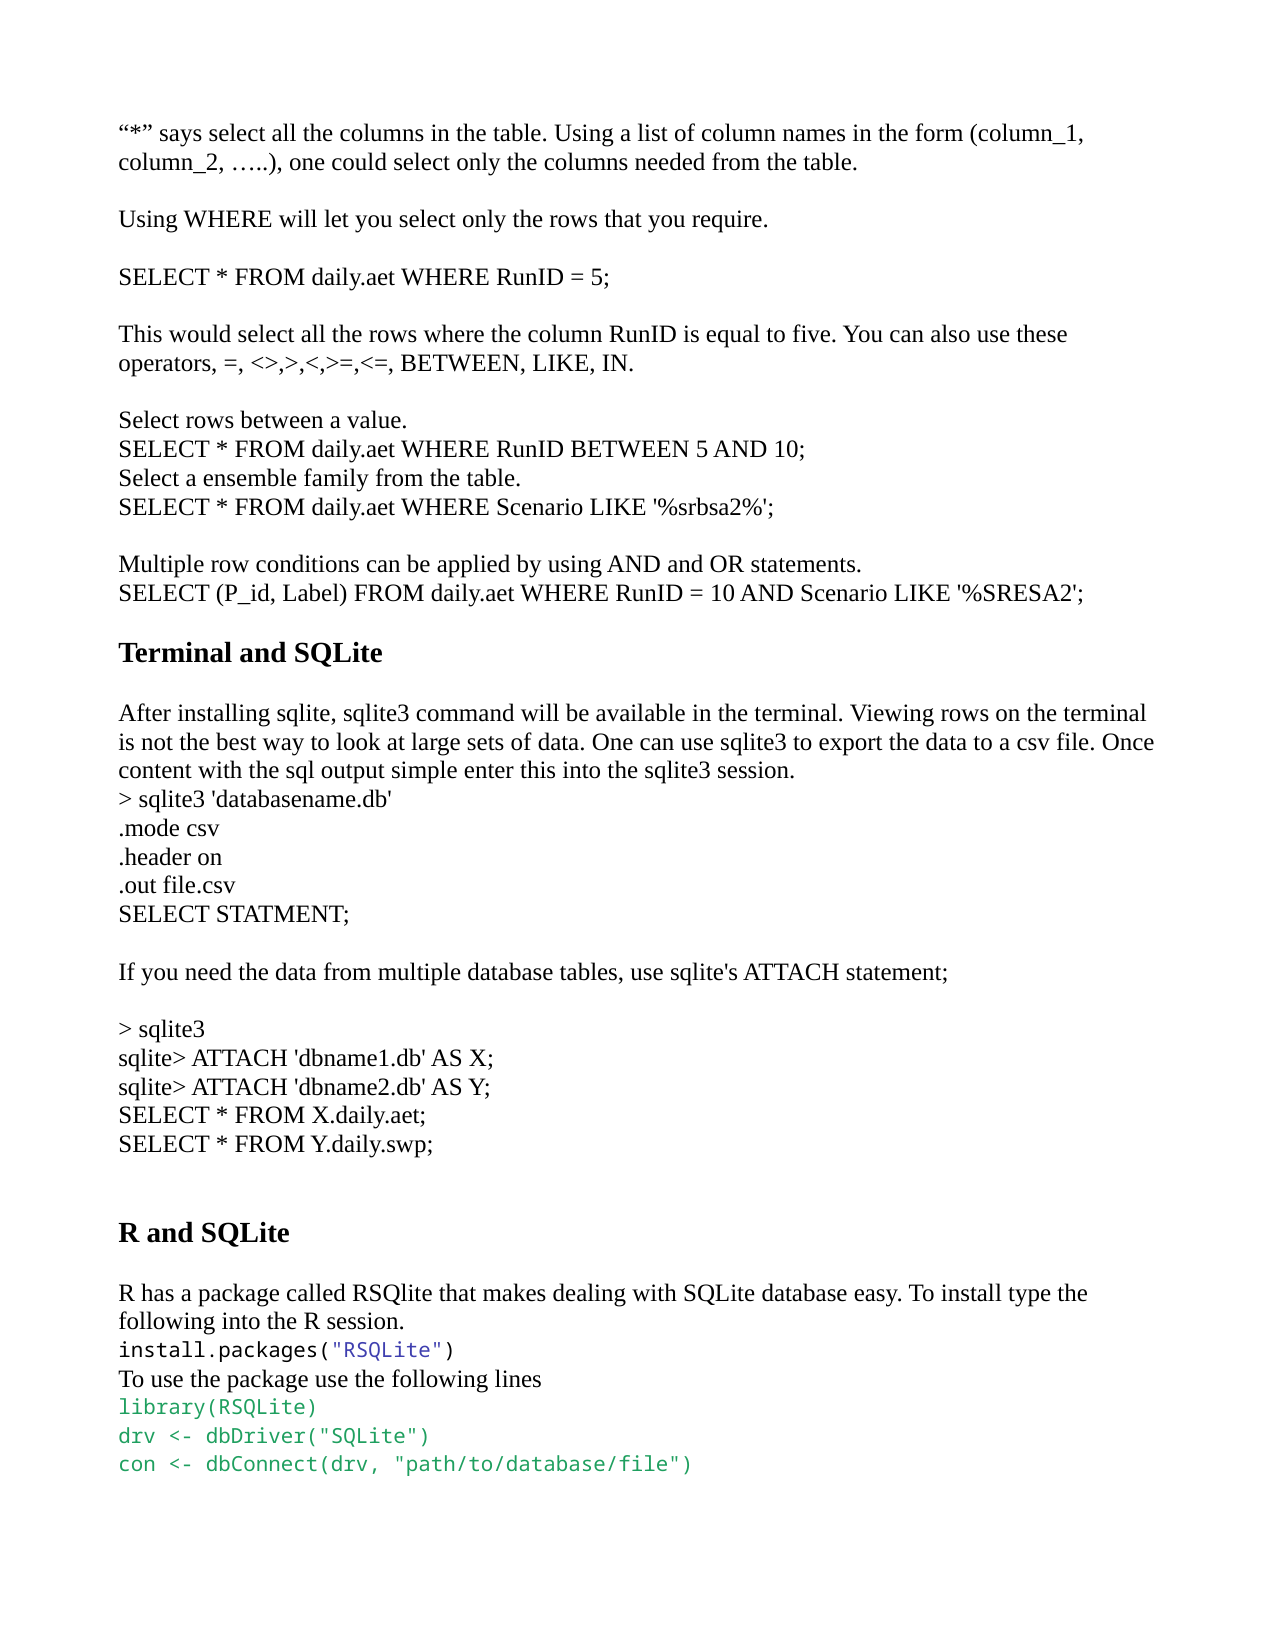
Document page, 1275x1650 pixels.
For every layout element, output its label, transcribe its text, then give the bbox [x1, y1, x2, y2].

text SELECT * FROM Y.daily.swp; [118, 1129, 1157, 1158]
text Using WHERE will let you select only the rows that you require. [118, 204, 1157, 233]
text > sqlite3 [118, 1014, 1157, 1043]
text If you need the data from multiple database tables, use sqlite's ATTACH statement; [118, 957, 1157, 985]
text con <- dbConnect(drv, "path/to/database/file") [118, 1449, 1157, 1478]
text SELECT * FROM daily.aet WHERE Scenario LIKE '%srbsa2%'; [118, 492, 1157, 521]
text library(RSQLite) [118, 1392, 1157, 1421]
text Terminal and SQLite [118, 636, 1157, 669]
text R and SQLite [118, 1215, 1157, 1249]
text sqlite> ATTACH 'dbname1.db' AS X; [118, 1043, 1157, 1072]
text Select rows between a value. [118, 406, 1157, 434]
text This would select all the rows where the column RunID is equal to five. You can also use these operators, =, <>,>,<,>=,<=, BETWEEN, LIKE, IN. [118, 319, 1157, 377]
text Select a ensemble family from the table. [118, 463, 1157, 492]
text After installing sqlite, sqlite3 command will be available in the terminal. Viewing rows on the terminal is not the best way to look at large sets of data. One can use sqlite3 to export the data to a csv file. Once content with the sql output simple enter this into the sqlite3 session. [118, 698, 1157, 784]
text install.packages("RSQLite") [118, 1335, 1157, 1364]
text sqlite> ATTACH 'dbname2.db' AS Y; [118, 1072, 1157, 1100]
text SELECT * FROM X.daily.aet; [118, 1100, 1157, 1129]
text “*” says select all the columns in the table. Using a list of column names in the form (column_1, column_2, …..), one could select only the columns needed from the table. [118, 118, 1157, 176]
text SELECT * FROM daily.aet WHERE RunID BETWEEN 5 AND 10; [118, 434, 1157, 463]
text To use the package use the following lines [118, 1364, 1157, 1392]
text .mode csv [118, 813, 1157, 842]
text .header on [118, 842, 1157, 870]
text Multiple row conditions can be applied by using AND and OR statements. [118, 549, 1157, 578]
text > sqlite3 'databasename.db' [118, 784, 1157, 813]
text R has a package called RSQlite that makes dealing with SQLite database easy. To install type the following into the R session. [118, 1278, 1157, 1335]
text drv <- dbDriver("SQLite") [118, 1421, 1157, 1449]
text .out file.csv [118, 870, 1157, 899]
text SELECT STATMENT; [118, 899, 1157, 928]
text SELECT (P_id, Label) FROM daily.aet WHERE RunID = 10 AND Scenario LIKE '%SRESA2'; [118, 578, 1157, 607]
text SELECT * FROM daily.aet WHERE RunID = 5; [118, 262, 1157, 291]
